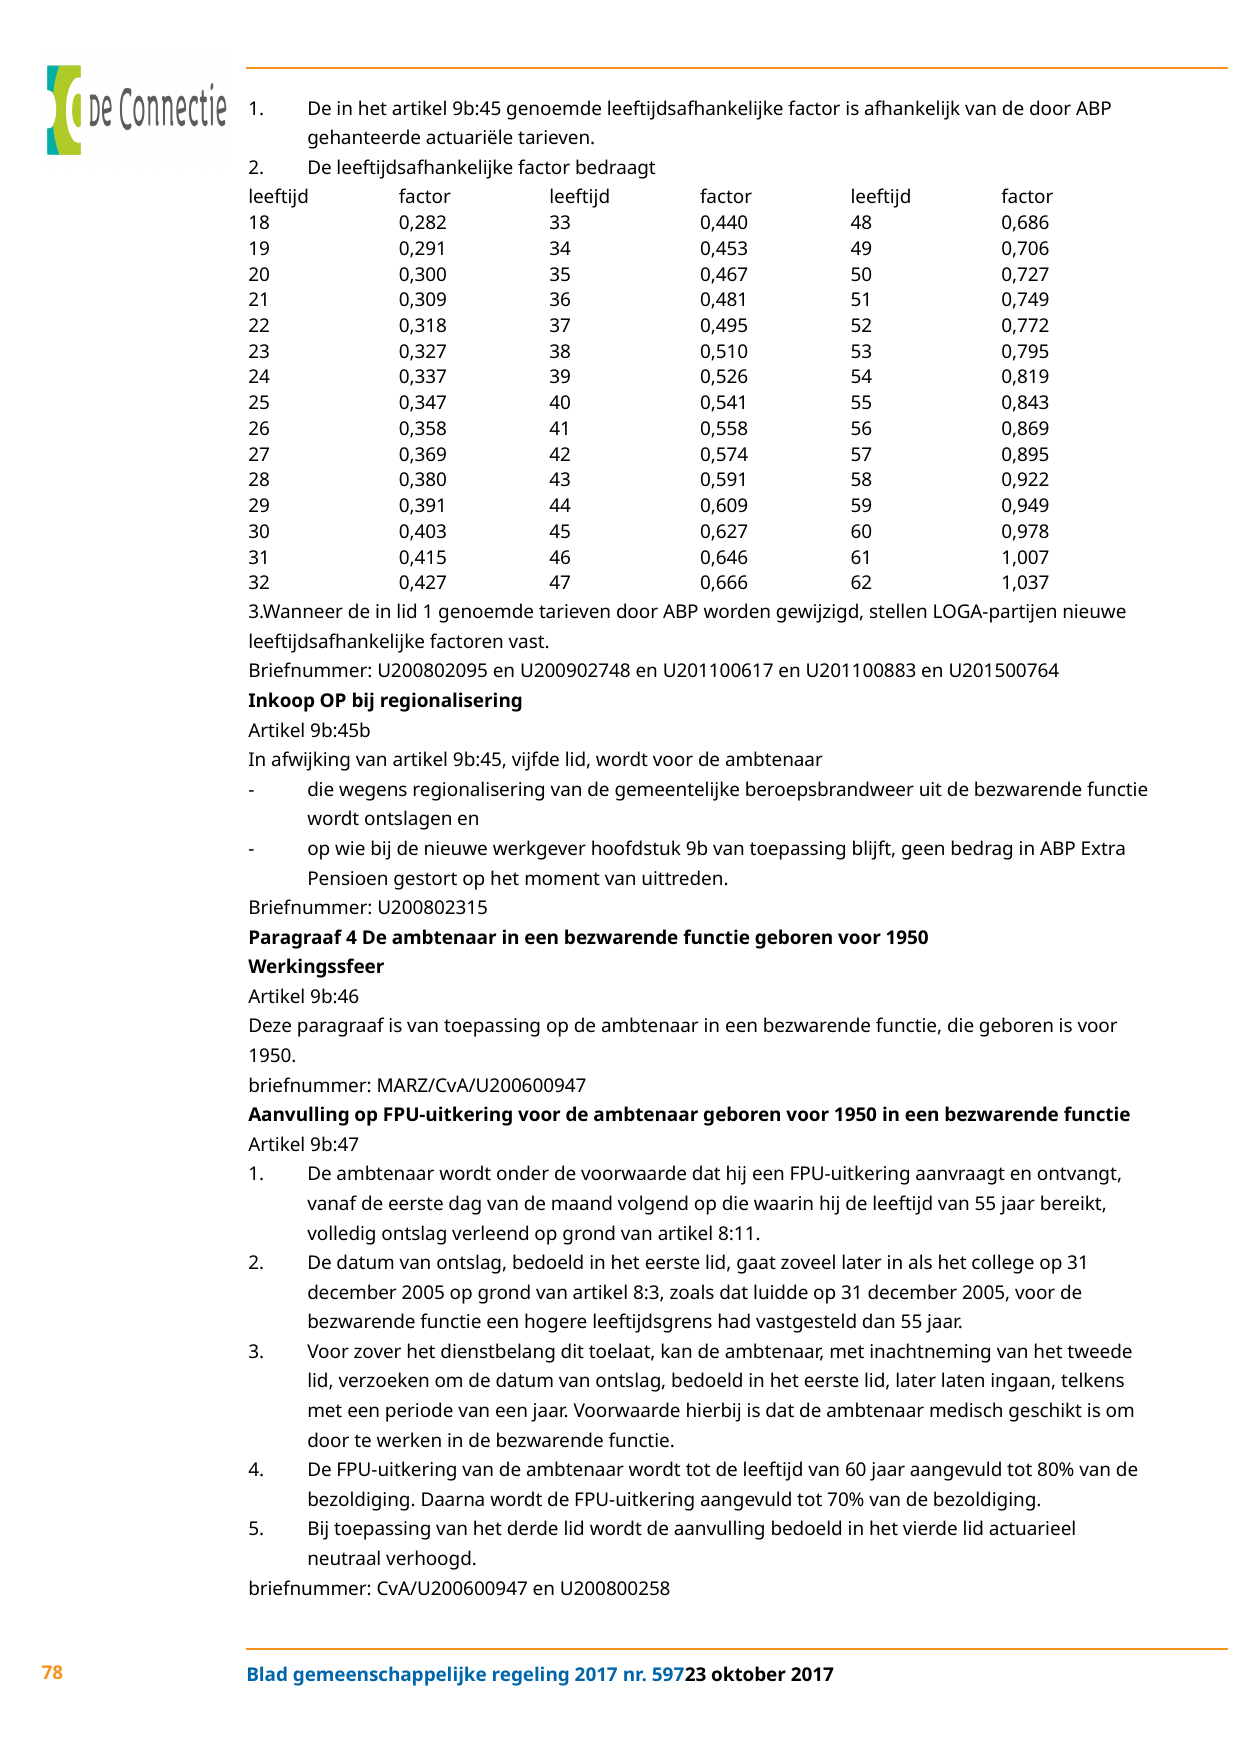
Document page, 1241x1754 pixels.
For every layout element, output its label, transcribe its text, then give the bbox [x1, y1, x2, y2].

table_cell 19 [248, 235, 398, 261]
table_cell 0,895 [1001, 441, 1152, 467]
table_cell 1,037 [1001, 570, 1152, 595]
table_cell 0,666 [700, 570, 850, 595]
list De ambtenaar wordt onder de voorwaarde dat hij een FPU-uitkering aanvraagt en ontvangt, vanaf de eerste dag van de maand volgend op die waarin hij de leeftijd van 55 jaar bereikt, volledig ontslag verleend op grond van artikel 8:11. [248, 1161, 1152, 1246]
table_cell 0,415 [399, 544, 549, 569]
table_cell 33 [549, 209, 700, 235]
list De datum van ontslag, bedoeld in het eerste lid, gaat zoveel later in als het college op 31 december 2005 op grond van artikel 8:3, zoals dat luidde op 31 december 2005, voor de bezwarende functie een hogere leeftijdsgrens had vastgesteld dan 55 jaar. [248, 1249, 1152, 1334]
table_cell 23 [248, 338, 398, 364]
table_cell 53 [850, 338, 1001, 364]
table_cell 0,727 [1001, 261, 1152, 287]
table_cell 0,467 [700, 261, 850, 287]
table_cell 0,526 [700, 364, 850, 389]
table_cell 27 [248, 441, 398, 467]
text Inkoop OP bij regionalisering [248, 687, 1152, 713]
table_cell 31 [248, 544, 398, 569]
table_cell 0,749 [1001, 287, 1152, 312]
text Artikel 9b:47 [248, 1131, 1152, 1157]
text Deze paragraaf is van toepassing op de ambtenaar in een bezwarende functie, die geboren is voor 1950. [248, 1013, 1152, 1068]
table_cell 0,819 [1001, 364, 1152, 389]
list die wegens regionalisering van de gemeentelijke beroepsbrandweer uit de bezwarende functie wordt ontslagen en [248, 776, 1152, 831]
table_cell 32 [248, 570, 398, 595]
text Werkingssfeer [248, 953, 1152, 979]
table_header factor [399, 184, 549, 209]
table_cell 35 [549, 261, 700, 287]
table_cell 0,922 [1001, 467, 1152, 492]
text Aanvulling op FPU-uitkering voor de ambtenaar geboren voor 1950 in een bezwarende functie [248, 1101, 1152, 1127]
text Paragraaf 4 De ambtenaar in een bezwarende functie geboren voor 1950 [248, 924, 1152, 950]
table_cell 0,795 [1001, 338, 1152, 364]
table_cell 0,686 [1001, 209, 1152, 235]
table_cell 22 [248, 312, 398, 338]
table_cell 0,609 [700, 493, 850, 518]
table_cell 0,440 [700, 209, 850, 235]
table_cell 50 [850, 261, 1001, 287]
table_cell 0,978 [1001, 518, 1152, 544]
table_header factor [700, 184, 850, 209]
table_cell 54 [850, 364, 1001, 389]
text Briefnummer: U200802315 [248, 894, 1152, 920]
list De in het artikel 9b:45 genoemde leeftijdsafhankelijke factor is afhankelijk van de door ABP gehanteerde actuariële tarieven. [248, 95, 1152, 150]
table_cell 0,282 [399, 209, 549, 235]
table_cell 0,495 [700, 312, 850, 338]
table_cell 34 [549, 235, 700, 261]
table_cell 0,627 [700, 518, 850, 544]
text 3.Wanneer de in lid 1 genoemde tarieven door ABP worden gewijzigd, stellen LOGA-partijen nieuwe leeftijdsafhankelijke factoren vast. [248, 598, 1152, 654]
table_cell 49 [850, 235, 1001, 261]
picture [41, 47, 231, 172]
table_cell 18 [248, 209, 398, 235]
text briefnummer: CvA/U200600947 en U200800258 [248, 1575, 1152, 1601]
table_cell 58 [850, 467, 1001, 492]
table_cell 51 [850, 287, 1001, 312]
table_cell 0,949 [1001, 493, 1152, 518]
text Artikel 9b:45b [248, 717, 1152, 743]
table_cell 36 [549, 287, 700, 312]
table_cell 56 [850, 415, 1001, 441]
table_header factor [1001, 184, 1152, 209]
table_cell 0,574 [700, 441, 850, 467]
text Briefnummer: U200802095 en U200902748 en U201100617 en U201100883 en U201500764 [248, 658, 1152, 683]
table_cell 0,541 [700, 390, 850, 415]
table_cell 25 [248, 390, 398, 415]
text Artikel 9b:46 [248, 983, 1152, 1009]
list De FPU-uitkering van de ambtenaar wordt tot de leeftijd van 60 jaar aangevuld tot 80% van de bezoldiging. Daarna wordt de FPU-uitkering aangevuld tot 70% van de bezoldiging. [248, 1456, 1152, 1512]
table_cell 40 [549, 390, 700, 415]
table_cell 0,706 [1001, 235, 1152, 261]
table_cell 24 [248, 364, 398, 389]
table_header leeftijd [850, 184, 1001, 209]
table_cell 0,453 [700, 235, 850, 261]
table_cell 0,309 [399, 287, 549, 312]
table_cell 47 [549, 570, 700, 595]
table_cell 48 [850, 209, 1001, 235]
table_cell 57 [850, 441, 1001, 467]
table_cell 55 [850, 390, 1001, 415]
table_cell 0,591 [700, 467, 850, 492]
table_cell 38 [549, 338, 700, 364]
table_cell 0,646 [700, 544, 850, 569]
table_cell 26 [248, 415, 398, 441]
table_cell 52 [850, 312, 1001, 338]
table_cell 41 [549, 415, 700, 441]
list De leeftijdsafhankelijke factor bedraagt [248, 154, 1152, 180]
table_cell 0,843 [1001, 390, 1152, 415]
table_cell 1,007 [1001, 544, 1152, 569]
table_cell 0,481 [700, 287, 850, 312]
table_cell 39 [549, 364, 700, 389]
table_cell 0,347 [399, 390, 549, 415]
table_cell 21 [248, 287, 398, 312]
list Voor zover het dienstbelang dit toelaat, kan de ambtenaar, met inachtneming van het tweede lid, verzoeken om de datum van ontslag, bedoeld in het eerste lid, later laten ingaan, telkens met een periode van een jaar. Voorwaarde hierbij is dat de ambtenaar medisch geschikt is om door te werken in de bezwarende functie. [248, 1338, 1152, 1453]
text In afwijking van artikel 9b:45, vijfde lid, wordt voor de ambtenaar [248, 746, 1152, 772]
table_cell 28 [248, 467, 398, 492]
table_cell 60 [850, 518, 1001, 544]
table_cell 0,558 [700, 415, 850, 441]
table_cell 0,772 [1001, 312, 1152, 338]
table_cell 59 [850, 493, 1001, 518]
table_cell 0,318 [399, 312, 549, 338]
table_cell 20 [248, 261, 398, 287]
table_cell 0,380 [399, 467, 549, 492]
table_cell 0,869 [1001, 415, 1152, 441]
table_cell 0,358 [399, 415, 549, 441]
table_cell 0,510 [700, 338, 850, 364]
table_cell 61 [850, 544, 1001, 569]
table_cell 43 [549, 467, 700, 492]
table_cell 0,327 [399, 338, 549, 364]
table_header leeftijd [248, 184, 398, 209]
table_cell 42 [549, 441, 700, 467]
table_cell 0,300 [399, 261, 549, 287]
table_cell 44 [549, 493, 700, 518]
text briefnummer: MARZ/CvA/U200600947 [248, 1072, 1152, 1098]
table_cell 30 [248, 518, 398, 544]
list Bij toepassing van het derde lid wordt de aanvulling bedoeld in het vierde lid actuarieel neutraal verhoogd. [248, 1516, 1152, 1571]
table_cell 62 [850, 570, 1001, 595]
table_header leeftijd [549, 184, 700, 209]
table_cell 0,291 [399, 235, 549, 261]
table_cell 0,391 [399, 493, 549, 518]
table_cell 0,403 [399, 518, 549, 544]
table_cell 0,369 [399, 441, 549, 467]
table_cell 0,427 [399, 570, 549, 595]
table_cell 37 [549, 312, 700, 338]
table_cell 46 [549, 544, 700, 569]
table_cell 45 [549, 518, 700, 544]
table_cell 29 [248, 493, 398, 518]
list op wie bij de nieuwe werkgever hoofdstuk 9b van toepassing blijft, geen bedrag in ABP Extra Pensioen gestort op het moment van uittreden. [248, 835, 1152, 891]
table_cell 0,337 [399, 364, 549, 389]
